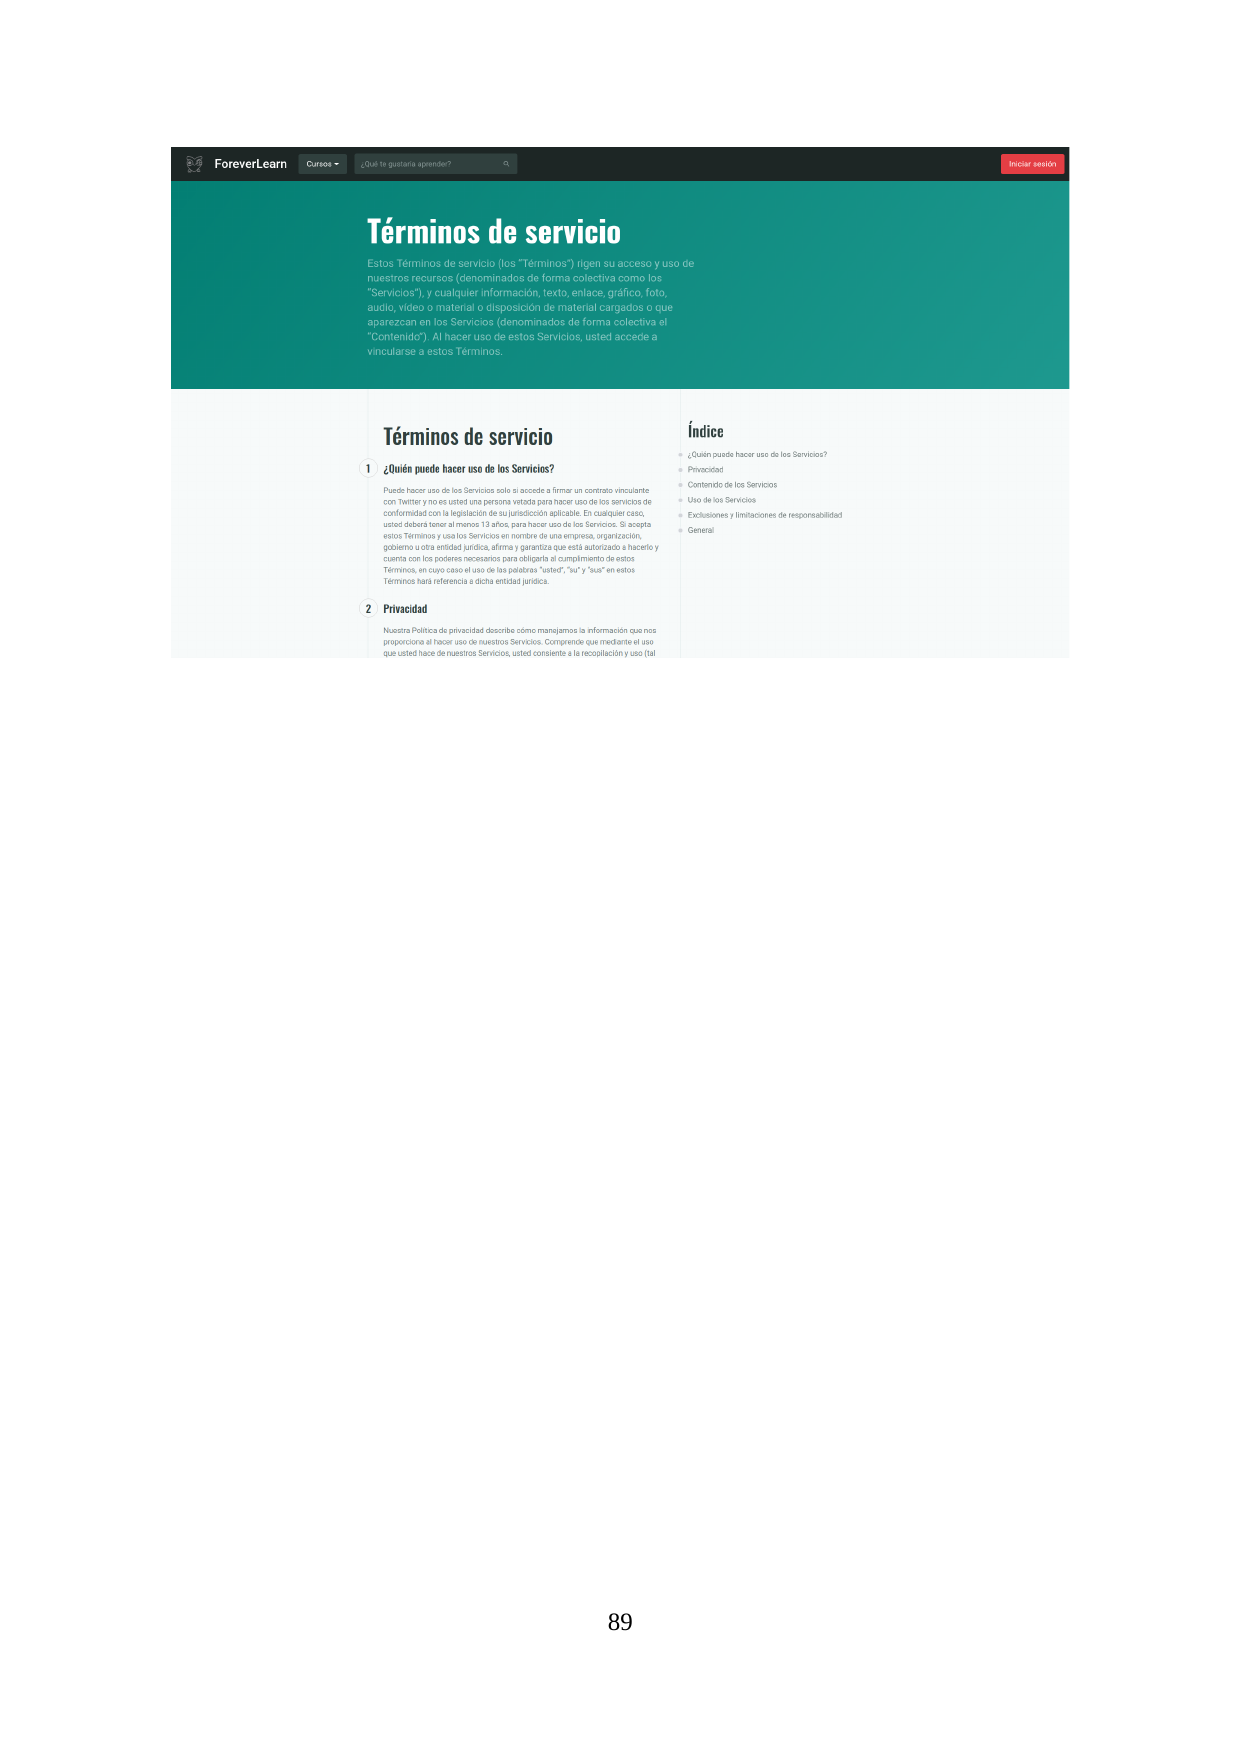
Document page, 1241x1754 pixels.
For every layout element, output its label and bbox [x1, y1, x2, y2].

picture [171, 147, 1070, 658]
